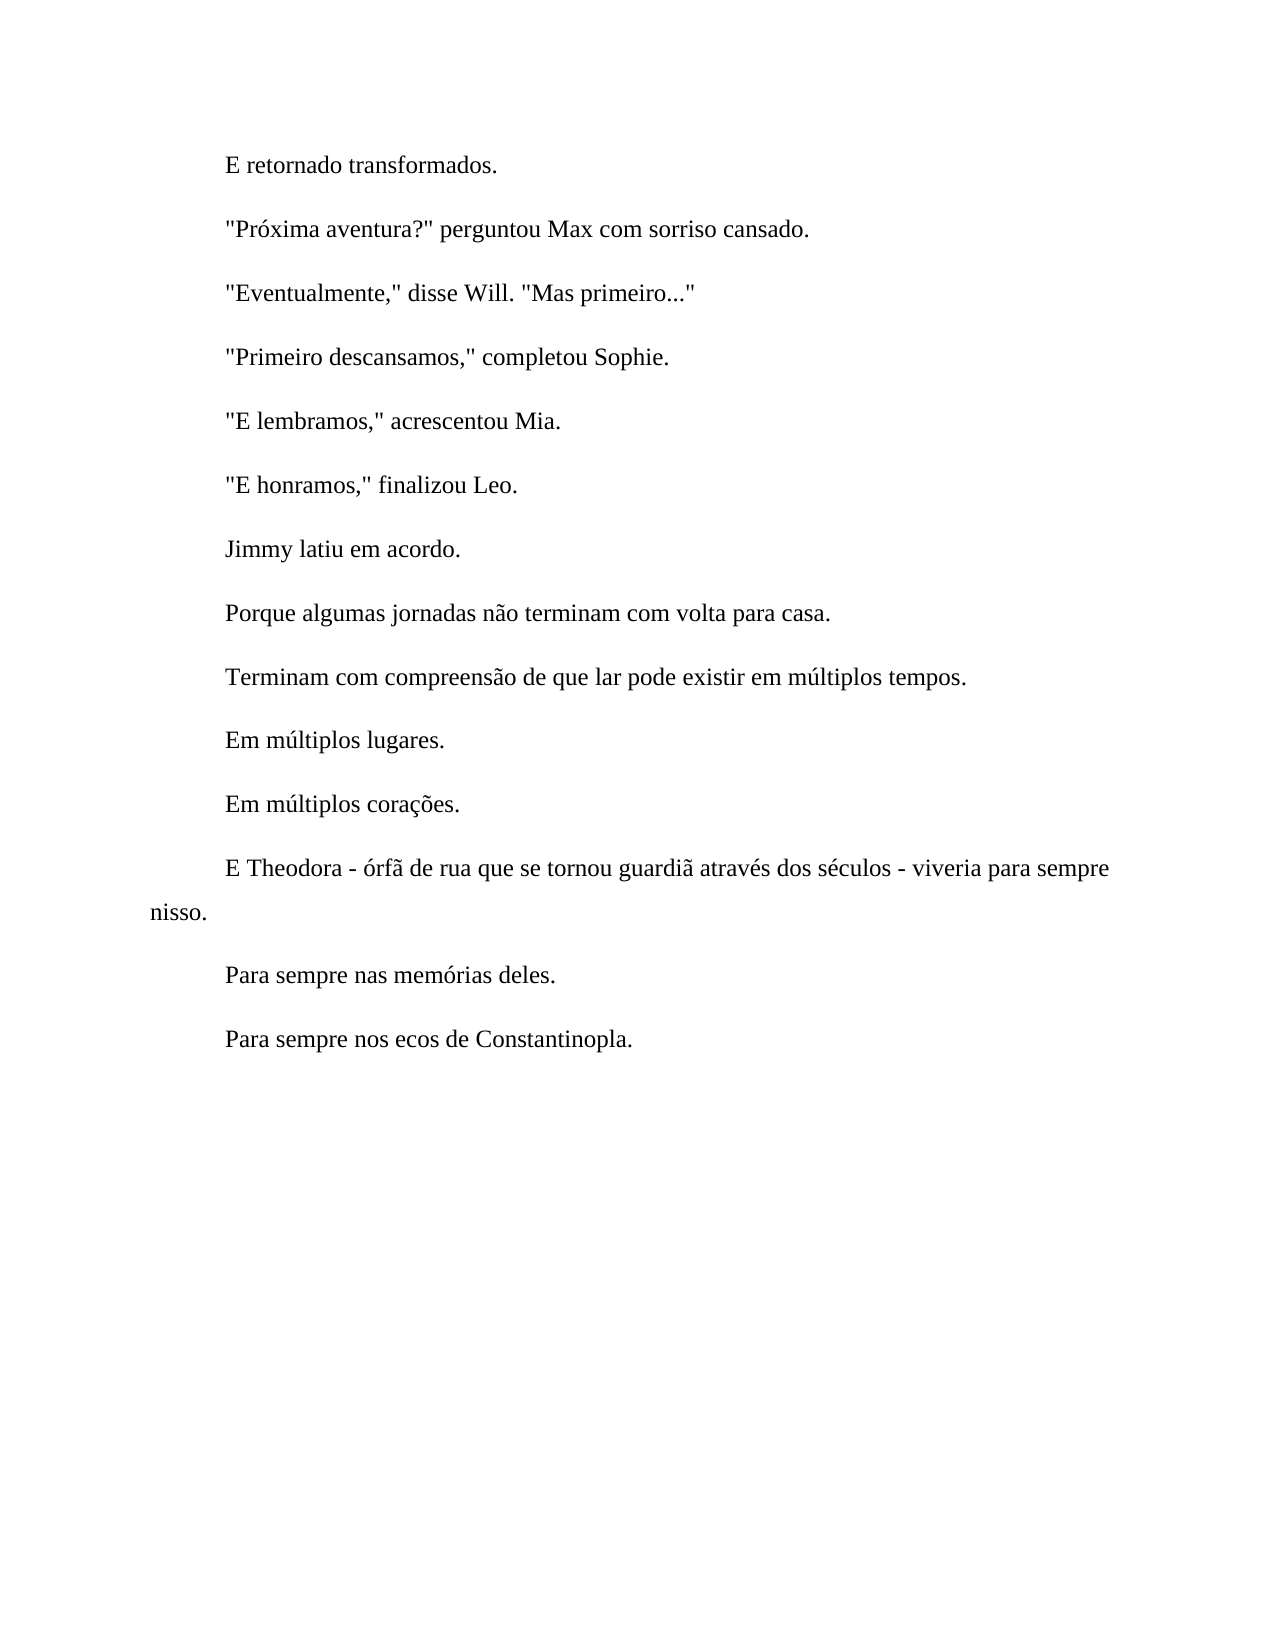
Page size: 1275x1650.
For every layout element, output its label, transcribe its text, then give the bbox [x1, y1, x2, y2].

text "Próxima aventura?" perguntou Max com sorriso cansado. [150, 214, 1125, 243]
text E Theodora - órfã de rua que se tornou guardiã através dos séculos - viveria para sempre nisso. [150, 853, 1125, 925]
text "Eventualmente," disse Will. "Mas primeiro..." [150, 278, 1125, 307]
text Para sempre nos ecos de Constantinopla. [150, 1024, 1125, 1053]
text Para sempre nas memórias deles. [150, 961, 1125, 989]
text Jimmy latiu em acordo. [150, 534, 1125, 562]
text Em múltiplos corações. [150, 789, 1125, 818]
text "Primeiro descansamos," completou Sophie. [150, 342, 1125, 371]
text E retornado transformados. [150, 150, 1125, 179]
text Em múltiplos lugares. [150, 726, 1125, 754]
text Porque algumas jornadas não terminam com volta para casa. [150, 598, 1125, 626]
text "E lembramos," acrescentou Mia. [150, 406, 1125, 434]
text "E honramos," finalizou Leo. [150, 470, 1125, 498]
text Terminam com compreensão de que lar pode existir em múltiplos tempos. [150, 662, 1125, 690]
